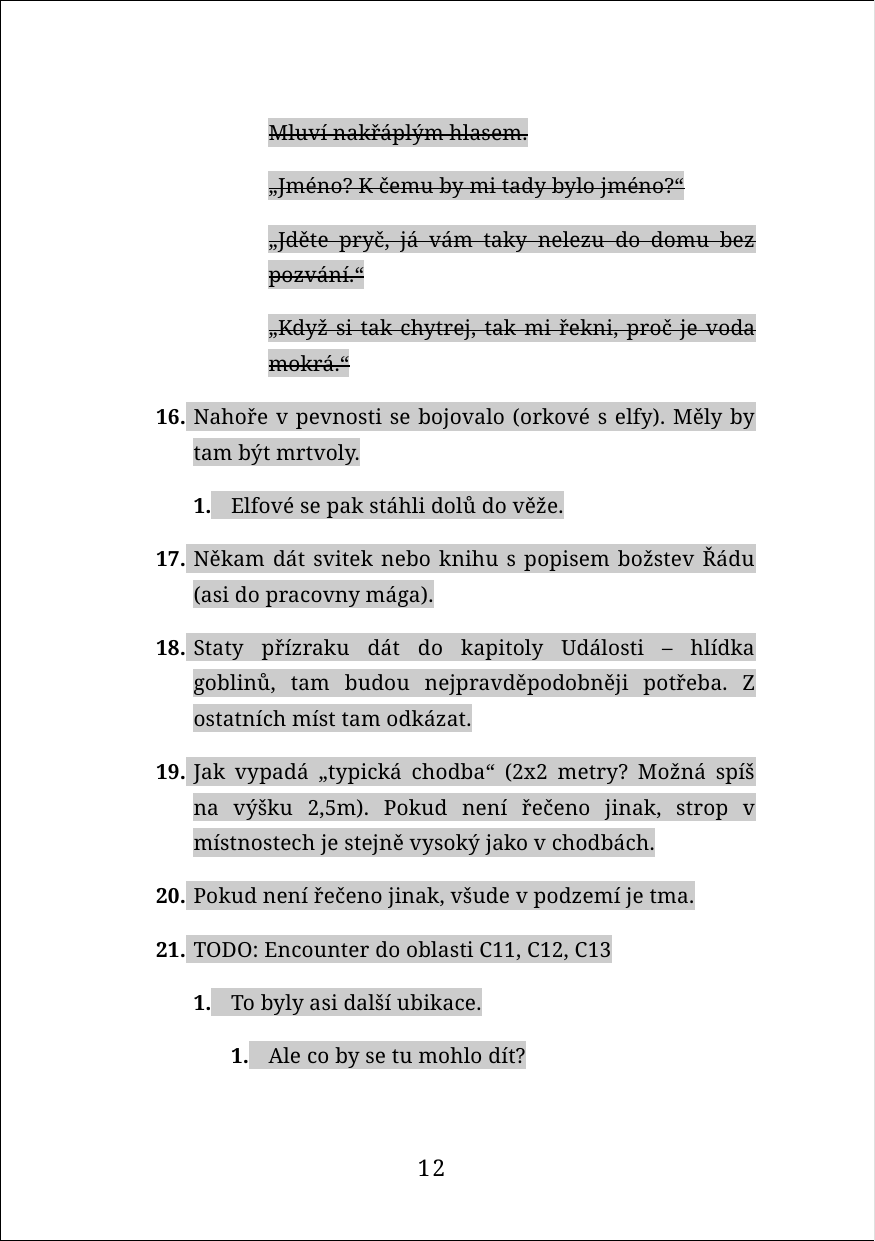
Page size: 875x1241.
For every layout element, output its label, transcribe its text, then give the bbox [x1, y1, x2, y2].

list „Jděte pryč, já vám taky nelezu do domu bez pozvání.“ [231, 225, 756, 289]
list Jak vypadá „typická chodba“ (2x2 metry? Možná spíš na výšku 2,5m). Pokud není řečeno jinak, strop v místnostech je stejně vysoký jako v chodbách. [156, 757, 756, 857]
list Někam dát svitek nebo knihu s popisem božstev Řádu (asi do pracovny mága). [156, 544, 756, 608]
list Mluví nakřáplým hlasem. [231, 118, 756, 147]
list Ale co by se tu mohlo dít? [231, 1041, 756, 1069]
list „Jméno? K čemu by mi tady bylo jméno?“ [231, 171, 756, 200]
list TODO: Encounter do oblasti C11, C12, C13 [156, 935, 756, 963]
list „Když si tak chytrej, tak mi řekni, proč je voda mokrá.“ [231, 313, 756, 377]
list Pokud není řečeno jinak, všude v podzemí je tma. [156, 881, 756, 910]
list Staty přízraku dát do kapitoly Události – hlídka goblinů, tam budou nejpravděpodobněji potřeba. Z ostatních míst tam odkázat. [156, 633, 756, 732]
list Nahoře v pevnosti se bojovalo (orkové s elfy). Měly by tam být mrtvoly. [156, 402, 756, 466]
list To byly asi další ubikace. [193, 988, 756, 1016]
list Elfové se pak stáhli dolů do věže. [193, 491, 756, 519]
